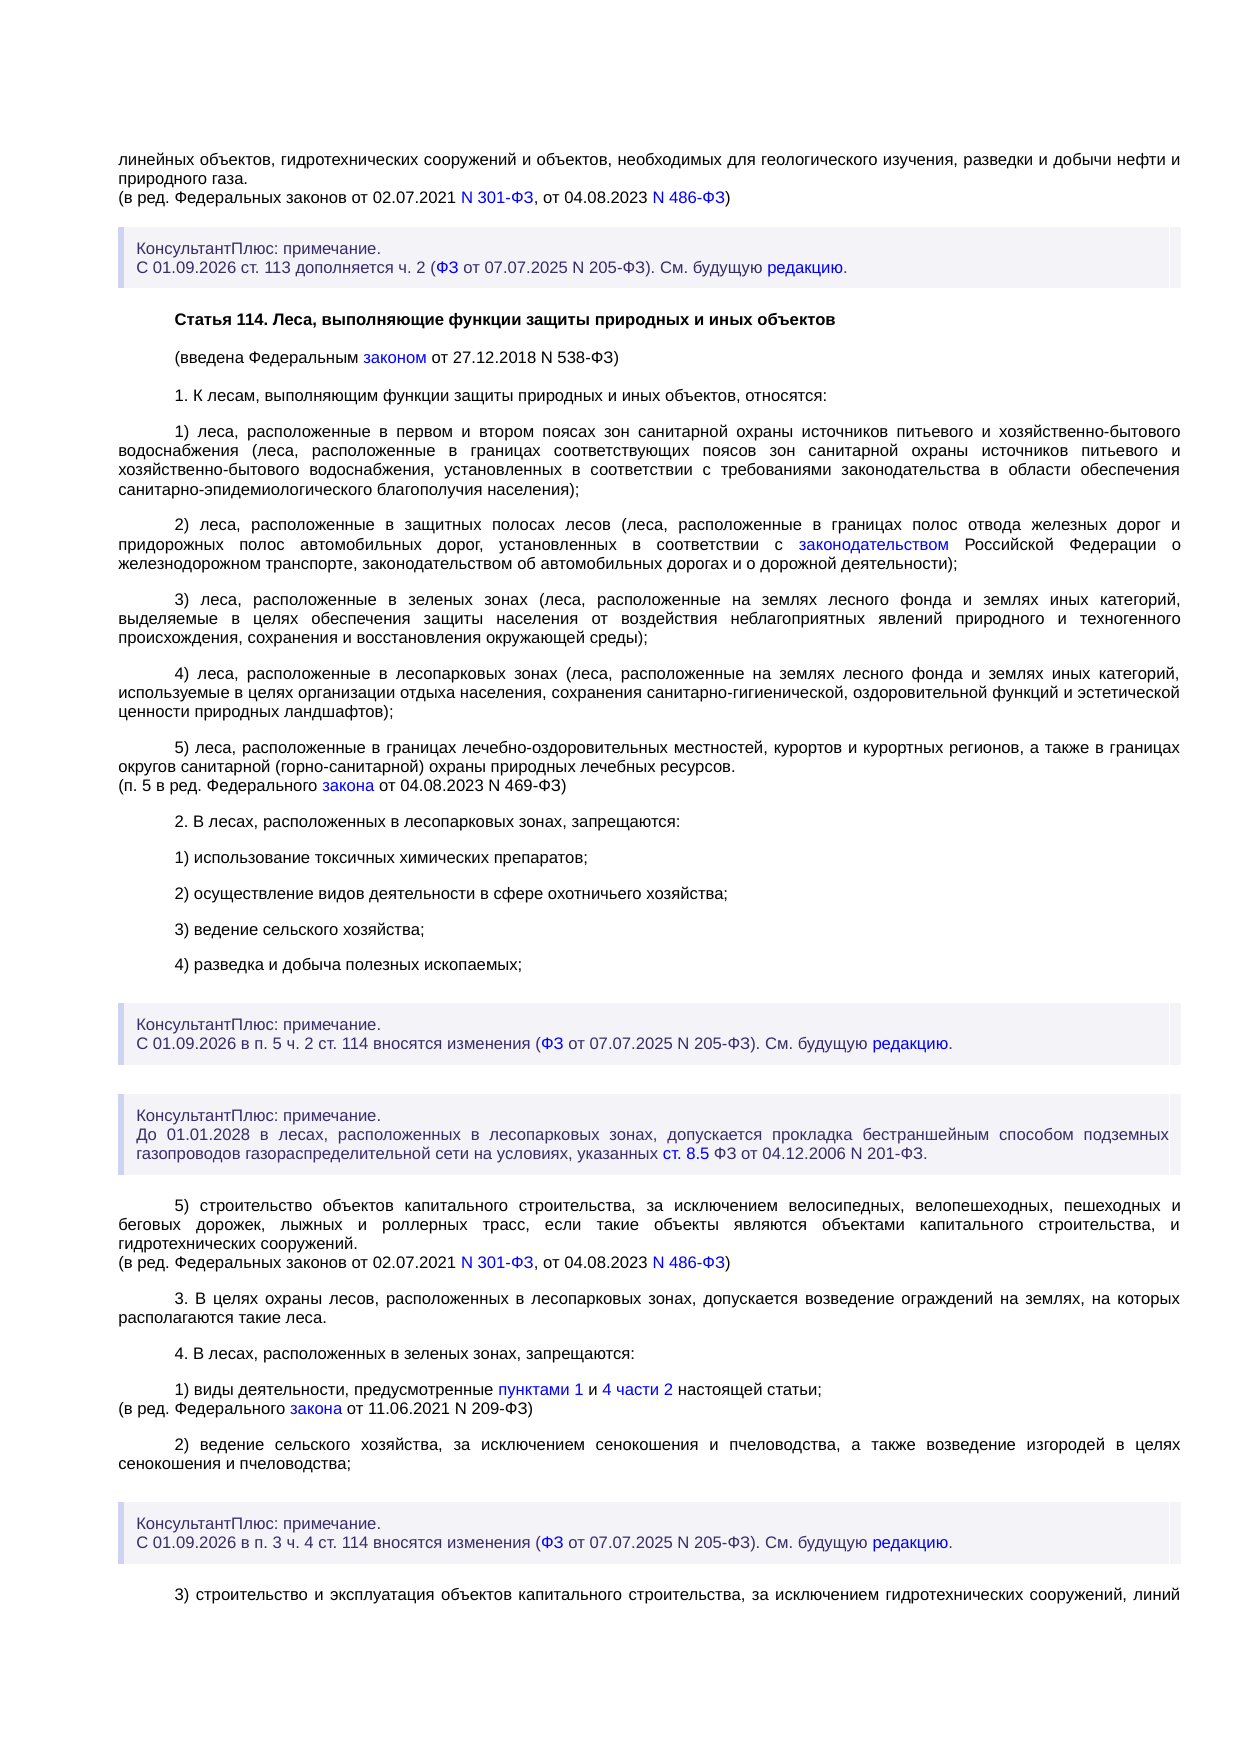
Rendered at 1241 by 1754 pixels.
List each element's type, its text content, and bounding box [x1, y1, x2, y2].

text 2) ведение сельского хозяйства, за исключением сенокошения и пчеловодства, а также возведение изгородей в целях сенокошения и пчеловодства; [118, 1435, 1181, 1473]
text 1. К лесам, выполняющим функции защиты природных и иных объектов, относятся: [118, 386, 1181, 405]
table_header [1170, 1502, 1181, 1564]
table_header [1170, 1003, 1181, 1065]
table_header [124, 227, 136, 288]
text 1) использование токсичных химических препаратов; [118, 848, 1181, 867]
text (в ред. Федерального закона от 11.06.2021 N 209-ФЗ) [118, 1399, 1181, 1418]
table_header КонсультантПлюс: примечание. С 01.09.2026 в п. 3 ч. 4 ст. 114 вносятся изменения (ФЗ от 07.07.2025 N 205-ФЗ). См. будущую редакцию. [136, 1502, 1169, 1564]
table_header КонсультантПлюс: примечание. С 01.09.2026 в п. 5 ч. 2 ст. 114 вносятся изменения (ФЗ от 07.07.2025 N 205-ФЗ). См. будущую редакцию. [136, 1003, 1169, 1065]
text 4) леса, расположенные в лесопарковых зонах (леса, расположенные на землях лесного фонда и землях иных категорий, используемые в целях организации отдыха населения, сохранения санитарно-гигиенической, оздоровительной функций и эстетической ценности природных ландшафтов); [118, 663, 1181, 721]
text 1) виды деятельности, предусмотренные пунктами 1 и 4 части 2 настоящей статьи; [118, 1380, 1181, 1399]
table_header [124, 1502, 136, 1564]
text (введена Федеральным законом от 27.12.2018 N 538-ФЗ) [118, 348, 1181, 367]
text 5) леса, расположенные в границах лечебно-оздоровительных местностей, курортов и курортных регионов, а также в границах округов санитарной (горно-санитарной) охраны природных лечебных ресурсов. [118, 738, 1181, 776]
text 2) осуществление видов деятельности в сфере охотничьего хозяйства; [118, 883, 1181, 903]
text 4) разведка и добыча полезных ископаемых; [118, 955, 1181, 974]
table_header [1170, 1094, 1181, 1175]
subtitle Статья 114. Леса, выполняющие функции защиты природных и иных объектов [118, 309, 1181, 328]
text 3. В целях охраны лесов, расположенных в лесопарковых зонах, допускается возведение ограждений на землях, на которых располагаются такие леса. [118, 1289, 1181, 1327]
text (в ред. Федеральных законов от 02.07.2021 N 301-ФЗ, от 04.08.2023 N 486-ФЗ) [118, 188, 1181, 207]
table_header [118, 1502, 124, 1564]
text 3) строительство и эксплуатация объектов капитального строительства, за исключением гидротехнических сооружений, линий [118, 1584, 1181, 1604]
text 2. В лесах, расположенных в лесопарковых зонах, запрещаются: [118, 812, 1181, 831]
table_header [1170, 227, 1181, 288]
table_header [118, 1094, 124, 1175]
text 5) строительство объектов капитального строительства, за исключением велосипедных, велопешеходных, пешеходных и беговых дорожек, лыжных и роллерных трасс, если такие объекты являются объектами капитального строительства, и гидротехнических сооружений. [118, 1196, 1181, 1253]
table_header КонсультантПлюс: примечание. С 01.09.2026 ст. 113 дополняется ч. 2 (ФЗ от 07.07.2025 N 205-ФЗ). См. будущую редакцию. [136, 227, 1169, 288]
text (в ред. Федеральных законов от 02.07.2021 N 301-ФЗ, от 04.08.2023 N 486-ФЗ) [118, 1253, 1181, 1272]
table_header [118, 227, 124, 288]
text 2) леса, расположенные в защитных полосах лесов (леса, расположенные в границах полос отвода железных дорог и придорожных полос автомобильных дорог, установленных в соответствии с законодательством Российской Федерации о железнодорожном транспорте, законодательством об автомобильных дорогах и о дорожной деятельности); [118, 515, 1181, 573]
text 4. В лесах, расположенных в зеленых зонах, запрещаются: [118, 1344, 1181, 1363]
text 1) леса, расположенные в первом и втором поясах зон санитарной охраны источников питьевого и хозяйственно-бытового водоснабжения (леса, расположенные в границах соответствующих поясов зон санитарной охраны источников питьевого и хозяйственно-бытового водоснабжения, установленных в соответствии с требованиями законодательства в области обеспечения санитарно-эпидемиологического благополучия населения); [118, 422, 1181, 498]
table_header [118, 1003, 124, 1065]
text 3) ведение сельского хозяйства; [118, 919, 1181, 938]
table_header КонсультантПлюс: примечание. До 01.01.2028 в лесах, расположенных в лесопарковых зонах, допускается прокладка бестраншейным способом подземных газопроводов газораспределительной сети на условиях, указанных ст. 8.5 ФЗ от 04.12.2006 N 201-ФЗ. [136, 1094, 1169, 1175]
table_header [124, 1003, 136, 1065]
text линейных объектов, гидротехнических сооружений и объектов, необходимых для геологического изучения, разведки и добычи нефти и природного газа. [118, 150, 1181, 188]
text (п. 5 в ред. Федерального закона от 04.08.2023 N 469-ФЗ) [118, 776, 1181, 795]
table_header [124, 1094, 136, 1175]
text 3) леса, расположенные в зеленых зонах (леса, расположенные на землях лесного фонда и землях иных категорий, выделяемые в целях обеспечения защиты населения от воздействия неблагоприятных явлений природного и техногенного происхождения, сохранения и восстановления окружающей среды); [118, 589, 1181, 647]
